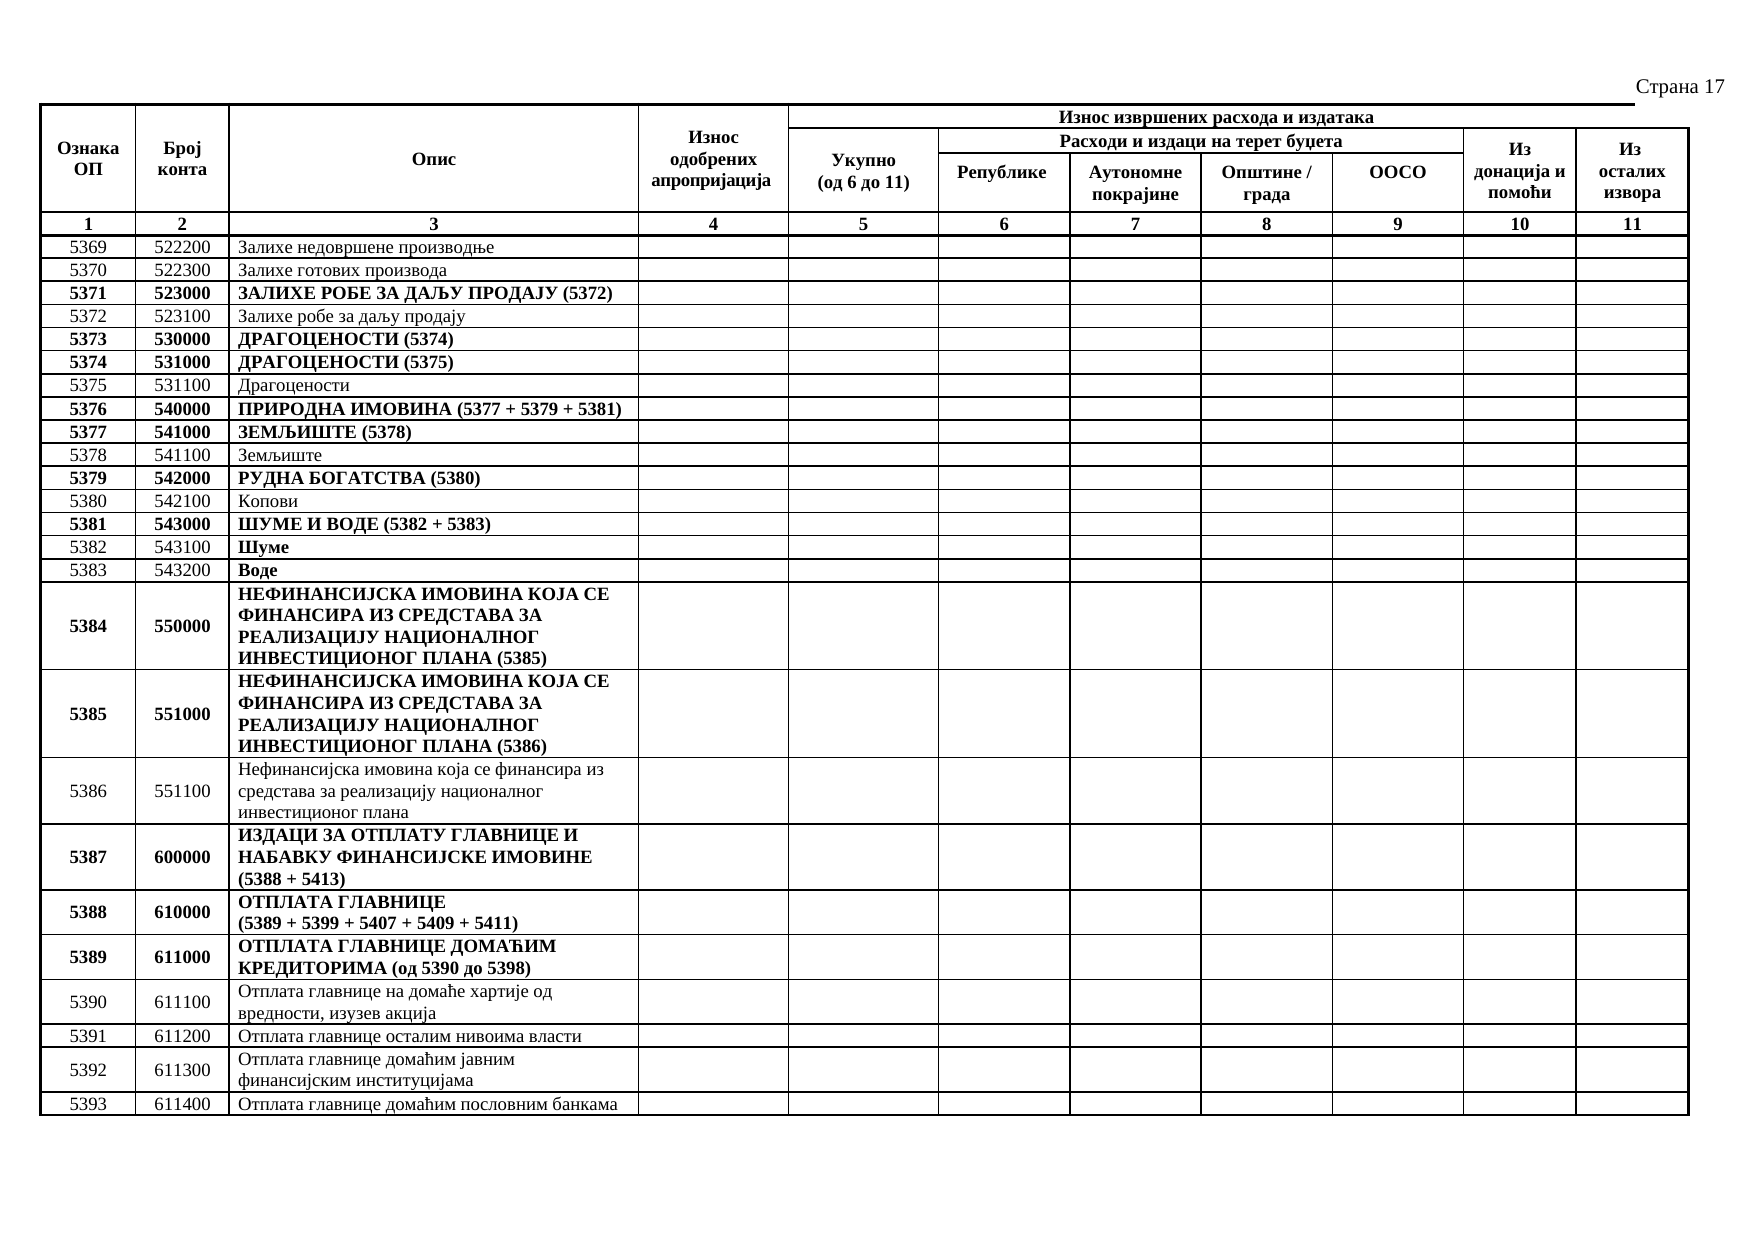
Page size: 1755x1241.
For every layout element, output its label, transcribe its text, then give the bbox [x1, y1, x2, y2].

table_cell [1464, 467, 1575, 488]
table_header Износ одобрених апропријација [639, 106, 788, 211]
table_cell 531100 [136, 375, 228, 396]
table_cell [639, 490, 788, 512]
table_cell [1577, 282, 1687, 303]
table_cell [1202, 421, 1332, 442]
table_cell [1071, 282, 1200, 303]
table_cell [1577, 825, 1687, 889]
table_cell 6 [939, 213, 1069, 234]
table_cell Воде [230, 560, 638, 581]
table_cell [1577, 328, 1687, 350]
table_cell [639, 351, 788, 373]
table_cell [789, 328, 938, 350]
table_cell [1577, 259, 1687, 280]
table_cell [1577, 1048, 1687, 1091]
table_cell [1333, 398, 1463, 419]
table_cell [1333, 490, 1463, 512]
table_cell Залихе робе за даљу продају [230, 305, 638, 327]
table_cell Отплата главнице домаћим пословним банкама [230, 1093, 638, 1114]
table_header Ознака ОП [42, 106, 135, 211]
table_cell [1464, 583, 1575, 669]
table_cell [1202, 375, 1332, 396]
table_cell 542100 [136, 490, 228, 512]
table_cell 10 [1464, 213, 1575, 234]
table_cell 550000 [136, 583, 228, 669]
table_cell [789, 259, 938, 280]
table_cell [639, 444, 788, 465]
table_cell 5389 [42, 935, 135, 978]
table_cell ЗЕМЉИШТЕ (5378) [230, 421, 638, 442]
table_cell 611100 [136, 980, 228, 1023]
table_cell [639, 758, 788, 823]
table_cell [1071, 583, 1200, 669]
table_cell [1202, 980, 1332, 1023]
table_cell [1333, 891, 1463, 934]
table_cell [1577, 1025, 1687, 1046]
table_cell 5369 [42, 237, 135, 257]
table_cell [639, 328, 788, 350]
table_cell 11 [1577, 213, 1687, 234]
table_cell [1333, 536, 1463, 558]
table_cell [1071, 825, 1200, 889]
table_cell [1464, 560, 1575, 581]
table_cell Републике [939, 154, 1069, 211]
table_cell [1071, 513, 1200, 535]
table_cell [789, 825, 938, 889]
table_cell 5386 [42, 758, 135, 823]
table_cell 5392 [42, 1048, 135, 1091]
table_cell [1071, 1025, 1200, 1046]
table_cell 7 [1071, 213, 1200, 234]
table_cell [1202, 935, 1332, 978]
table_cell 5387 [42, 825, 135, 889]
table_cell [789, 980, 938, 1023]
table_cell [939, 328, 1069, 350]
table_cell [1464, 758, 1575, 823]
table_cell [789, 1093, 938, 1114]
table_cell 5375 [42, 375, 135, 396]
table_cell [1333, 670, 1463, 757]
table_cell [939, 1093, 1069, 1114]
table_cell [1577, 1093, 1687, 1114]
table_cell [1577, 444, 1687, 465]
table_cell Залихе готових производа [230, 259, 638, 280]
table_cell 5383 [42, 560, 135, 581]
table_cell 1 [42, 213, 135, 234]
table_cell [1071, 980, 1200, 1023]
table_cell [939, 935, 1069, 978]
table_cell 5379 [42, 467, 135, 488]
table_cell Расходи и издаци на терет буџета [939, 129, 1463, 152]
table_cell [1202, 444, 1332, 465]
table_cell 611000 [136, 935, 228, 978]
table_cell [789, 421, 938, 442]
table_cell [939, 467, 1069, 488]
table_cell [1202, 560, 1332, 581]
table_cell [1202, 1048, 1332, 1091]
table_cell [1333, 1025, 1463, 1046]
table_header Износ извршених расхода и издатака [789, 106, 1635, 127]
table_cell 2 [136, 213, 228, 234]
table_cell [1464, 980, 1575, 1023]
table_cell [1333, 444, 1463, 465]
table_cell [1071, 237, 1200, 257]
table_cell 5385 [42, 670, 135, 757]
table_cell [789, 282, 938, 303]
table_cell [1202, 490, 1332, 512]
table_cell [1071, 891, 1200, 934]
table_cell [789, 891, 938, 934]
table_cell 611300 [136, 1048, 228, 1091]
table_cell Из донација и помоћи [1464, 129, 1575, 211]
table_cell 543000 [136, 513, 228, 535]
table_cell [789, 1048, 938, 1091]
table_cell [1577, 758, 1687, 823]
table_cell [1071, 328, 1200, 350]
table_cell [789, 560, 938, 581]
table_cell [939, 375, 1069, 396]
table_cell 551000 [136, 670, 228, 757]
table_cell [1333, 1048, 1463, 1091]
table_cell [939, 536, 1069, 558]
table_cell [1464, 536, 1575, 558]
table_cell 5380 [42, 490, 135, 512]
table_cell 5390 [42, 980, 135, 1023]
table_cell [789, 305, 938, 327]
table_cell [639, 825, 788, 889]
table_cell [1464, 825, 1575, 889]
table_cell 523000 [136, 282, 228, 303]
table_cell [1577, 536, 1687, 558]
table_cell [939, 490, 1069, 512]
table_cell 8 [1202, 213, 1332, 234]
table_cell [1071, 421, 1200, 442]
table_cell [1071, 375, 1200, 396]
table_cell Земљиште [230, 444, 638, 465]
table_cell 541100 [136, 444, 228, 465]
table_cell [939, 758, 1069, 823]
table_cell [1577, 467, 1687, 488]
table_cell [1071, 259, 1200, 280]
table_cell [1333, 758, 1463, 823]
table_cell [1071, 351, 1200, 373]
table_cell Драгоцености [230, 375, 638, 396]
table_cell [939, 444, 1069, 465]
table_cell Отплата главнице на домаће хартије од вредности, изузев акција [230, 980, 638, 1023]
table_cell [1464, 375, 1575, 396]
table_cell [1202, 670, 1332, 757]
table_cell [1464, 490, 1575, 512]
table_cell ООСО [1333, 154, 1463, 211]
table_cell [939, 1048, 1069, 1091]
table_cell [939, 282, 1069, 303]
table_cell 530000 [136, 328, 228, 350]
table_cell Нефинансијска имовина која се финансира из средстава за реализацију националног инвестиционог плана [230, 758, 638, 823]
table_cell [1071, 935, 1200, 978]
table_cell ШУМЕ И ВОДЕ (5382 + 5383) [230, 513, 638, 535]
table_cell [639, 935, 788, 978]
table_cell [1577, 490, 1687, 512]
table_cell [1464, 1025, 1575, 1046]
table_cell 3 [230, 213, 638, 234]
table_cell [1464, 513, 1575, 535]
table_cell [1464, 398, 1575, 419]
table_cell [789, 670, 938, 757]
table_cell [1577, 980, 1687, 1023]
table_cell [789, 398, 938, 419]
table_cell [1333, 375, 1463, 396]
table_cell Из осталих извора [1577, 129, 1687, 211]
table_cell Укупно (од 6 до 11) [789, 129, 938, 211]
table_cell [789, 444, 938, 465]
table_cell [1202, 237, 1332, 257]
table_cell [1202, 758, 1332, 823]
table_cell [1333, 513, 1463, 535]
table_cell 5374 [42, 351, 135, 373]
table_cell [1071, 467, 1200, 488]
table_cell 522300 [136, 259, 228, 280]
table_cell 4 [639, 213, 788, 234]
table_cell [939, 421, 1069, 442]
table_cell [1464, 1093, 1575, 1114]
table_cell [639, 513, 788, 535]
table_cell [1577, 891, 1687, 934]
table_cell [639, 421, 788, 442]
table_cell ПРИРОДНА ИМОВИНА (5377 + 5379 + 5381) [230, 398, 638, 419]
table_cell [1577, 670, 1687, 757]
table_cell 523100 [136, 305, 228, 327]
table_cell [789, 490, 938, 512]
table_cell [1202, 305, 1332, 327]
table_cell 5377 [42, 421, 135, 442]
table_cell ДРАГОЦЕНОСТИ (5374) [230, 328, 638, 350]
table_cell [1333, 467, 1463, 488]
table_cell [1333, 935, 1463, 978]
table_cell 5378 [42, 444, 135, 465]
table_cell 543200 [136, 560, 228, 581]
table_cell [639, 583, 788, 669]
table_cell ОТПЛАТА ГЛАВНИЦЕ (5389 + 5399 + 5407 + 5409 + 5411) [230, 891, 638, 934]
table_cell [1577, 935, 1687, 978]
table_cell [939, 237, 1069, 257]
table_cell 5391 [42, 1025, 135, 1046]
table_cell [639, 980, 788, 1023]
table_cell [1202, 467, 1332, 488]
table_cell Залихе недовршене производње [230, 237, 638, 257]
table_cell [1464, 328, 1575, 350]
table_cell [1202, 825, 1332, 889]
table_cell [1202, 282, 1332, 303]
table_cell [1333, 351, 1463, 373]
table_cell [1202, 398, 1332, 419]
table_cell Отплата главнице осталим нивоима власти [230, 1025, 638, 1046]
table_cell [1333, 421, 1463, 442]
table_cell [789, 513, 938, 535]
table_cell 531000 [136, 351, 228, 373]
table_cell [789, 351, 938, 373]
table_cell [1202, 891, 1332, 934]
table_cell [939, 825, 1069, 889]
table_cell [1577, 421, 1687, 442]
table_cell [1202, 1093, 1332, 1114]
table_header Опис [230, 106, 638, 211]
table_cell [639, 305, 788, 327]
table_cell [1071, 1048, 1200, 1091]
table_cell 540000 [136, 398, 228, 419]
table_cell [1333, 259, 1463, 280]
table_cell [1333, 1093, 1463, 1114]
table_cell [1333, 282, 1463, 303]
table_cell [1202, 1025, 1332, 1046]
table_cell [1071, 490, 1200, 512]
table_cell [1202, 351, 1332, 373]
table_cell 5371 [42, 282, 135, 303]
table_cell [1071, 560, 1200, 581]
table_cell 9 [1333, 213, 1463, 234]
table_cell [639, 1048, 788, 1091]
table_cell [1071, 305, 1200, 327]
table_cell [939, 305, 1069, 327]
table_cell 551100 [136, 758, 228, 823]
table_cell [639, 398, 788, 419]
table_cell [789, 375, 938, 396]
table_cell [1333, 305, 1463, 327]
table_cell ЗАЛИХЕ РОБЕ ЗА ДАЉУ ПРОДАЈУ (5372) [230, 282, 638, 303]
table_cell 600000 [136, 825, 228, 889]
table_cell [1071, 670, 1200, 757]
table_cell [1333, 825, 1463, 889]
table_cell [789, 583, 938, 669]
table_cell [1577, 351, 1687, 373]
table_cell [639, 891, 788, 934]
table_cell [1464, 305, 1575, 327]
table_cell РУДНА БОГАТСТВА (5380) [230, 467, 638, 488]
table_cell [1577, 398, 1687, 419]
table_cell [1333, 237, 1463, 257]
table_cell 611200 [136, 1025, 228, 1046]
table_cell Аутономне покрајине [1071, 154, 1200, 211]
table_cell [789, 1025, 938, 1046]
table_cell [939, 1025, 1069, 1046]
table_cell Општине / града [1202, 154, 1332, 211]
table_cell [789, 237, 938, 257]
table_cell [639, 282, 788, 303]
table_cell 611400 [136, 1093, 228, 1114]
table_cell [1464, 891, 1575, 934]
table_cell [639, 560, 788, 581]
table_cell [1577, 560, 1687, 581]
table_cell [939, 891, 1069, 934]
table_cell НЕФИНАНСИЈСКА ИМОВИНА КОЈА СЕ ФИНАНСИРА ИЗ СРЕДСТАВА ЗА РЕАЛИЗАЦИЈУ НАЦИОНАЛНОГ ИНВЕСТИЦИОНОГ ПЛАНА (5386) [230, 670, 638, 757]
table_cell 5381 [42, 513, 135, 535]
table_cell [1333, 560, 1463, 581]
table_cell [1202, 513, 1332, 535]
table_cell [1071, 536, 1200, 558]
table_cell [1071, 1093, 1200, 1114]
table_cell [939, 398, 1069, 419]
table_cell [1464, 444, 1575, 465]
table_cell [789, 758, 938, 823]
table_cell [639, 1025, 788, 1046]
table_cell 5382 [42, 536, 135, 558]
table_cell [1464, 670, 1575, 757]
table_cell [1577, 583, 1687, 669]
table_cell [789, 935, 938, 978]
table_cell 5384 [42, 583, 135, 669]
table_cell [639, 670, 788, 757]
table_cell [1071, 444, 1200, 465]
table_cell [939, 513, 1069, 535]
table_cell [939, 351, 1069, 373]
table_cell 543100 [136, 536, 228, 558]
table_cell 5373 [42, 328, 135, 350]
table_cell [789, 467, 938, 488]
table_cell [1577, 513, 1687, 535]
table_cell ОТПЛАТА ГЛАВНИЦЕ ДОМАЋИМ КРЕДИТОРИМА (од 5390 до 5398) [230, 935, 638, 978]
table_cell [939, 980, 1069, 1023]
table_cell [939, 259, 1069, 280]
table_cell Копови [230, 490, 638, 512]
table_cell [1464, 282, 1575, 303]
table_cell [789, 536, 938, 558]
table_cell Шуме [230, 536, 638, 558]
table_cell 5393 [42, 1093, 135, 1114]
table_header Број конта [136, 106, 228, 211]
table_cell [1071, 398, 1200, 419]
table_cell [1464, 935, 1575, 978]
table_cell НЕФИНАНСИЈСКА ИМОВИНА КОЈА СЕ ФИНАНСИРА ИЗ СРЕДСТАВА ЗА РЕАЛИЗАЦИЈУ НАЦИОНАЛНОГ ИНВЕСТИЦИОНОГ ПЛАНА (5385) [230, 583, 638, 669]
table_cell [939, 583, 1069, 669]
table_cell [1202, 536, 1332, 558]
table_cell [939, 670, 1069, 757]
table_cell [939, 560, 1069, 581]
table_cell [639, 237, 788, 257]
table_cell [1333, 328, 1463, 350]
table_cell [639, 1093, 788, 1114]
table_cell 5370 [42, 259, 135, 280]
table_cell [1333, 980, 1463, 1023]
table_cell [1071, 758, 1200, 823]
table_cell [639, 536, 788, 558]
table_cell 522200 [136, 237, 228, 257]
table_cell [1464, 259, 1575, 280]
table_cell [1464, 1048, 1575, 1091]
table_cell [1202, 328, 1332, 350]
table_cell 5376 [42, 398, 135, 419]
table_cell 5388 [42, 891, 135, 934]
table_cell [639, 375, 788, 396]
table_cell [1333, 583, 1463, 669]
table_cell [1464, 351, 1575, 373]
table_cell 610000 [136, 891, 228, 934]
table_cell 5372 [42, 305, 135, 327]
table_cell 542000 [136, 467, 228, 488]
table_cell ИЗДАЦИ ЗА ОТПЛАТУ ГЛАВНИЦЕ И НАБАВКУ ФИНАНСИЈСКЕ ИМОВИНЕ (5388 + 5413) [230, 825, 638, 889]
table_cell [1202, 583, 1332, 669]
table_cell 5 [789, 213, 938, 234]
table_cell [1464, 237, 1575, 257]
table_cell ДРАГОЦЕНОСТИ (5375) [230, 351, 638, 373]
table_cell [1577, 305, 1687, 327]
table_cell 541000 [136, 421, 228, 442]
table_cell [1202, 259, 1332, 280]
table_cell [1464, 421, 1575, 442]
table_cell [639, 467, 788, 488]
table_cell [639, 259, 788, 280]
table_cell [1577, 375, 1687, 396]
table_cell [1577, 237, 1687, 257]
table_cell Отплата главнице домаћим јавним финансијским институцијама [230, 1048, 638, 1091]
